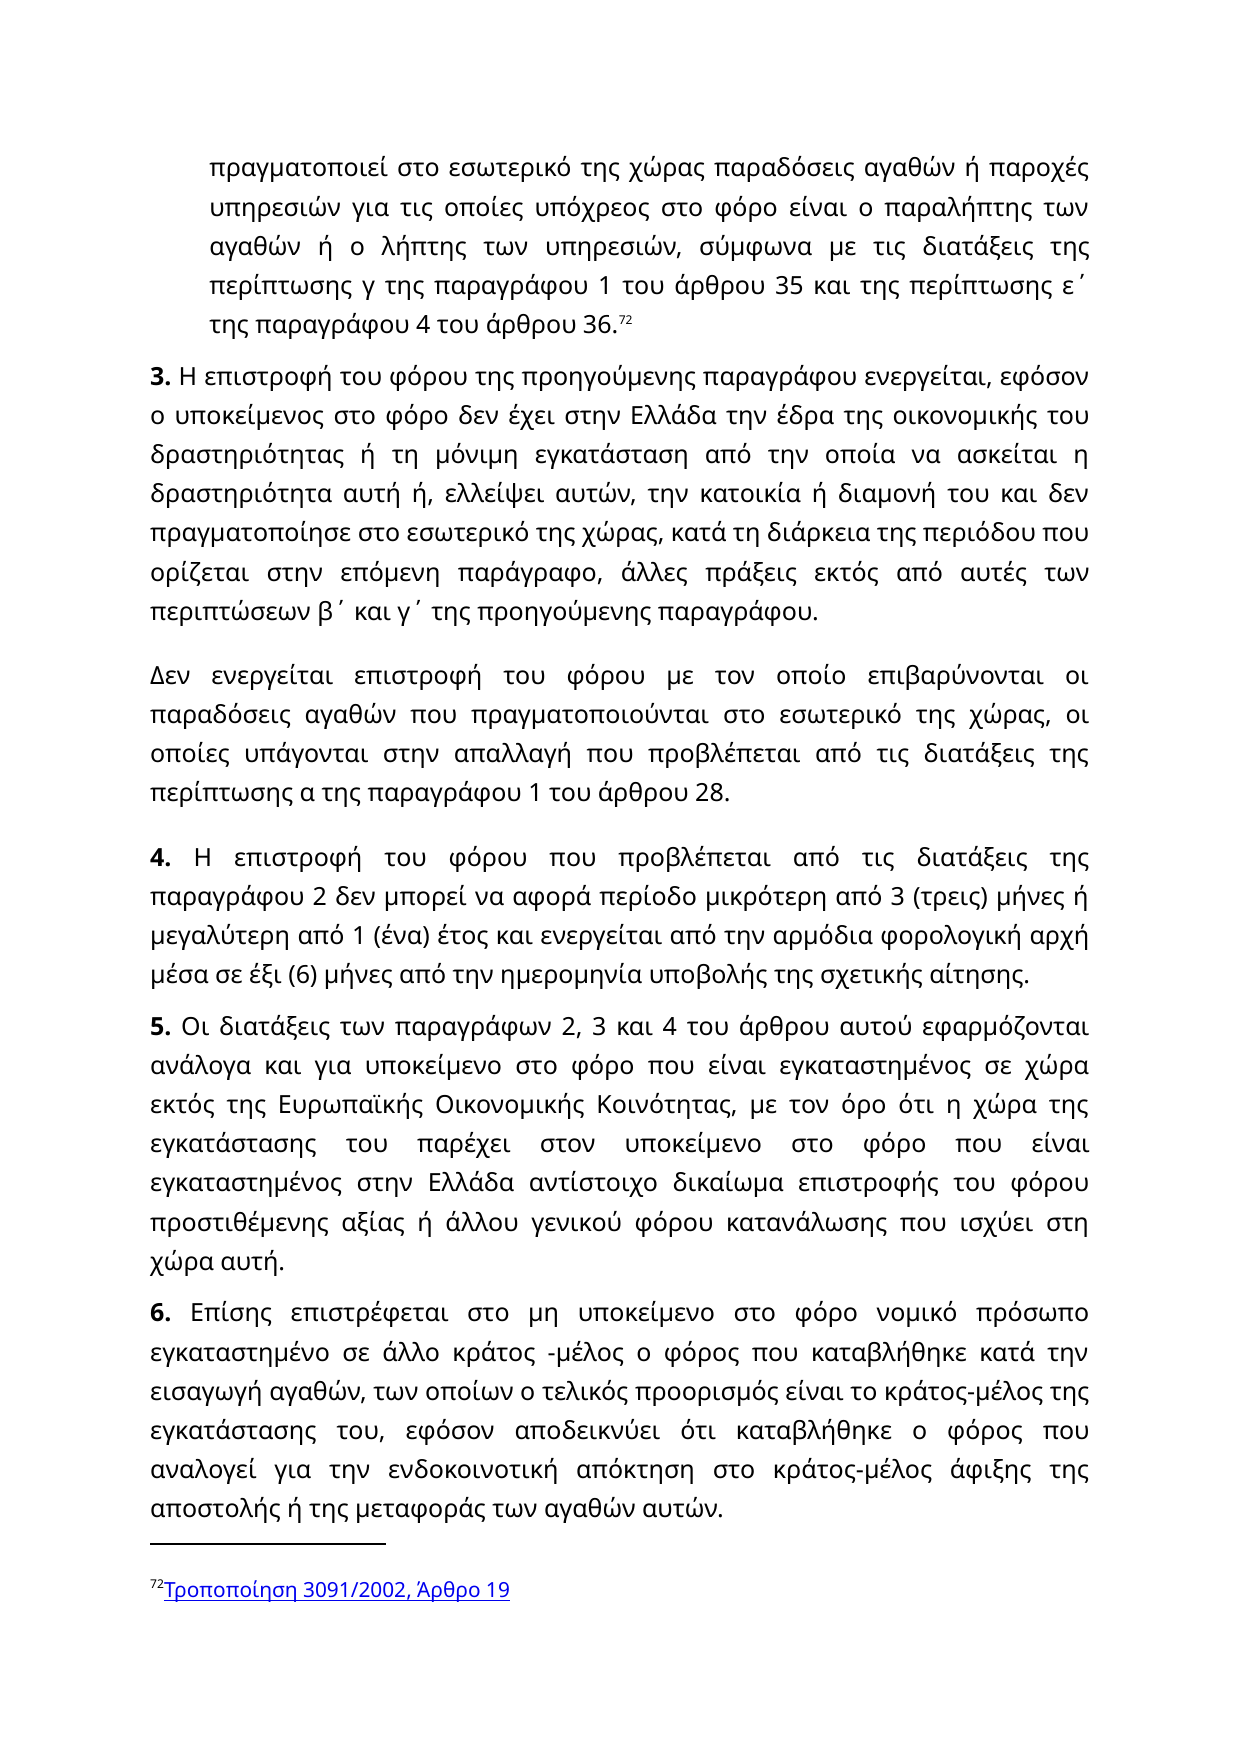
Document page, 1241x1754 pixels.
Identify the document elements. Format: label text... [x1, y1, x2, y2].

text Τροποποίηση 3091/2002, Άρθρο 19 [150, 1576, 1090, 1604]
text 3. Η επιστροφή του φόρου της προηγούμενης παραγράφου ενεργείται, εφόσον ο υποκείμενος στο φόρο δεν έχει στην Ελλάδα την έδρα της οικονομικής του δραστηριότητας ή τη μόνιμη εγκατάσταση από την οποία να ασκείται η δραστηριότητα αυτή ή, ελλείψει αυτών, την κατοικία ή διαμονή του και δεν πραγματοποίησε στο εσωτερικό της χώρας, κατά τη διάρκεια της περιόδου που ορίζεται στην επόμενη παράγραφο, άλλες πράξεις εκτός από αυτές των περιπτώσεων β΄ και γ΄ της προηγούμενης παραγράφου. [150, 358, 1090, 627]
list πραγματοποιεί στο εσωτερικό της χώρας παραδόσεις αγαθών ή παροχές υπηρεσιών για τις οποίες υπόχρεος στο φόρο είναι ο παραλήπτης των αγαθών ή ο λήπτης των υπηρεσιών, σύμφωνα με τις διατάξεις της περίπτωσης γ της παραγράφου 1 του άρθρου 35 και της περίπτωσης ε΄ της παραγράφου 4 του άρθρου 36. [150, 150, 1090, 341]
text 5. Οι διατάξεις των παραγράφων 2, 3 και 4 του άρθρου αυτού εφαρμόζονται ανάλογα και για υποκείμενο στο φόρο που είναι εγκαταστημένος σε χώρα εκτός της Ευρωπαϊκής Οικονομικής Κοινότητας, με τον όρο ότι η χώρα της εγκατάστασης του παρέχει στον υποκείμενο στο φόρο που είναι εγκαταστημένος στην Ελλάδα αντίστοιχο δικαίωμα επιστροφής του φόρου προστιθέμενης αξίας ή άλλου γενικού φόρου κατανάλωσης που ισχύει στη χώρα αυτή. [150, 1008, 1090, 1277]
text 6. Επίσης επιστρέφεται στο μη υποκείμενο στο φόρο νομικό πρόσωπο εγκαταστημένο σε άλλο κράτος -μέλος ο φόρος που καταβλήθηκε κατά την εισαγωγή αγαθών, των οποίων ο τελικός προορισμός είναι το κράτος-μέλος της εγκατάστασης του, εφόσον αποδεικνύει ότι καταβλήθηκε ο φόρος που αναλογεί για την ενδοκοινοτική απόκτηση στο κράτος-μέλος άφιξης της αποστολής ή της μεταφοράς των αγαθών αυτών. [150, 1295, 1090, 1525]
text Δεν ενεργείται επιστροφή του φόρου με τον οποίο επιβαρύνονται οι παραδόσεις αγαθών που πραγματοποιούνται στο εσωτερικό της χώρας, οι οποίες υπάγονται στην απαλλαγή που προβλέπεται από τις διατάξεις της περίπτωσης α της παραγράφου 1 του άρθρου 28. [150, 657, 1090, 809]
text 4. Η επιστροφή του φόρου που προβλέπεται από τις διατάξεις της παραγράφου 2 δεν μπορεί να αφορά περίοδο μικρότερη από 3 (τρεις) μήνες ή μεγαλύτερη από 1 (ένα) έτος και ενεργείται από την αρμόδια φορολογική αρχή μέσα σε έξι (6) μήνες από την ημερομηνία υποβολής της σχετικής αίτησης. [150, 839, 1090, 991]
